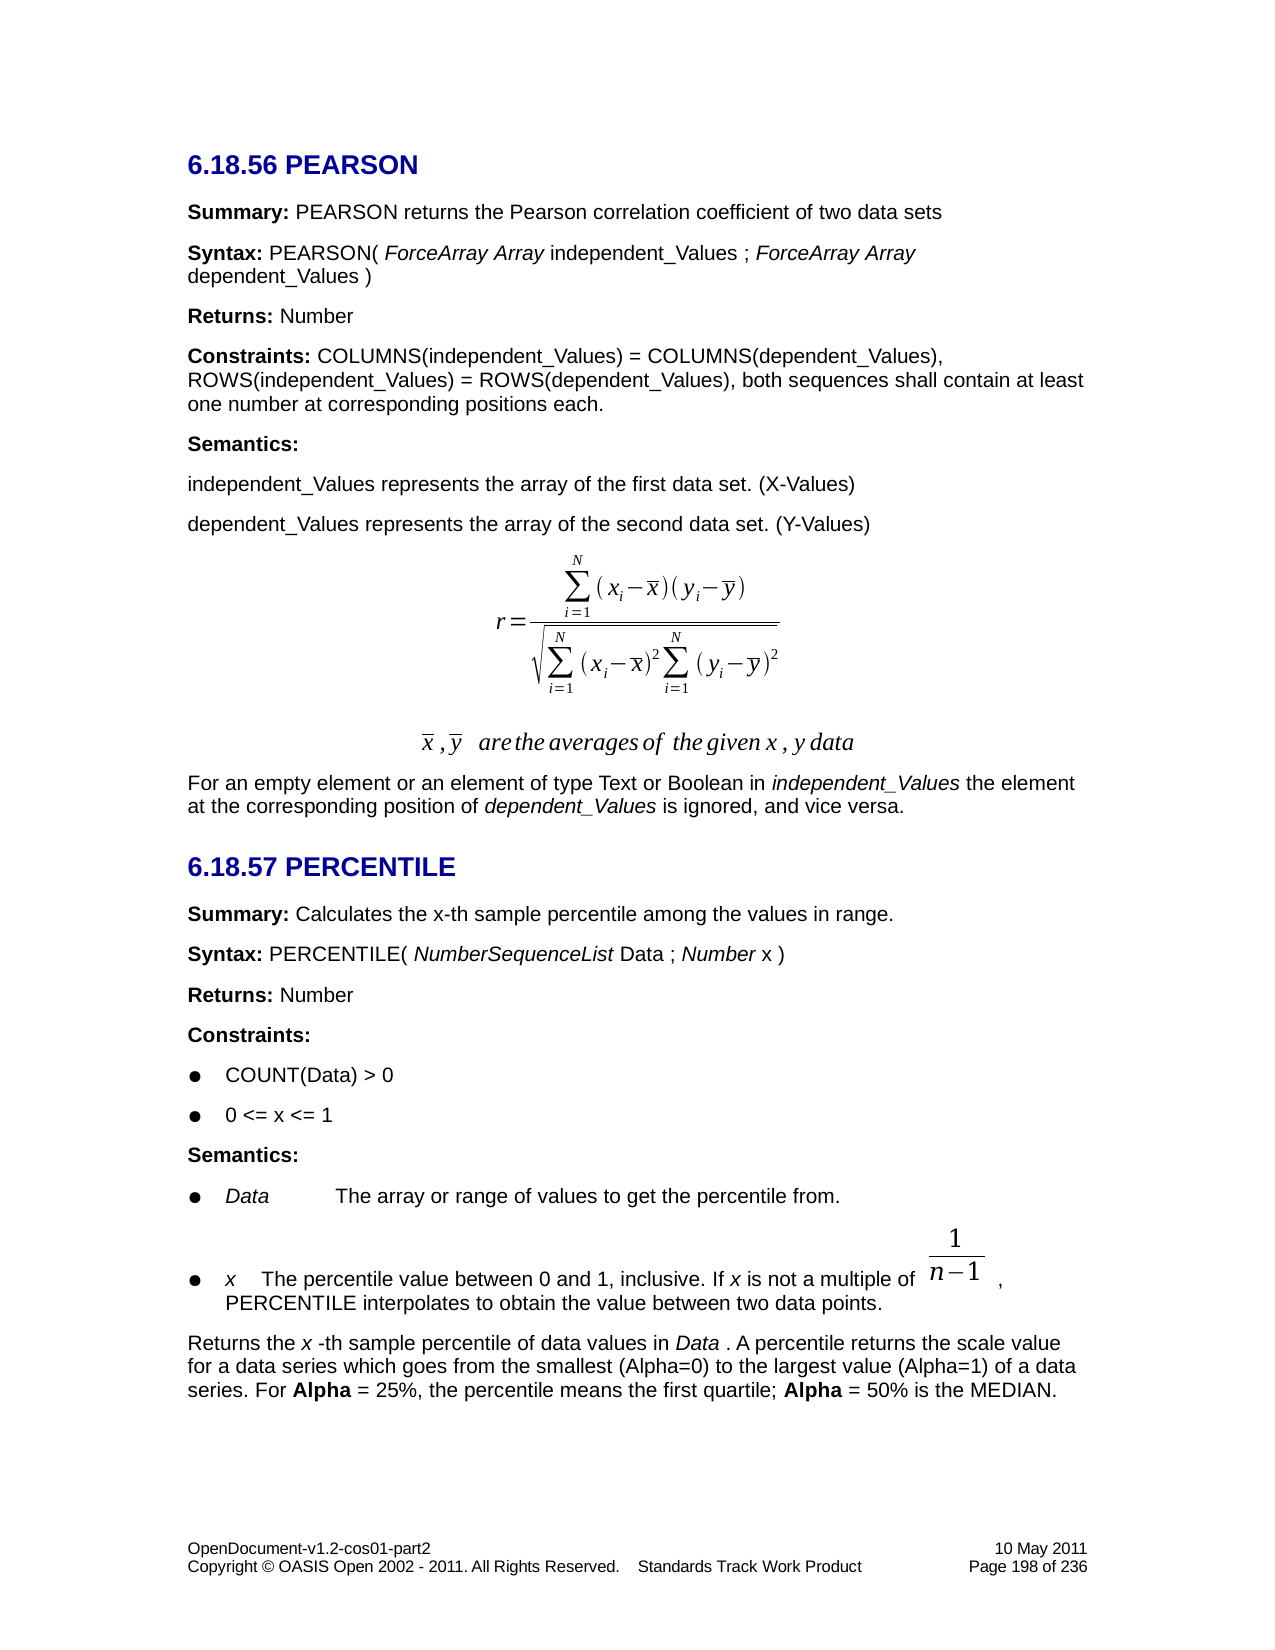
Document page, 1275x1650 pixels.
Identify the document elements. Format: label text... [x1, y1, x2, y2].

subtitle PERCENTILE [187, 852, 1088, 882]
text Syntax: PERCENTILE( NumberSequenceList Data ; Number x ) [187, 943, 1088, 966]
list x The percentile value between 0 and 1, inclusive. If x is not a multiple of , PERCENTILE interpolates to obtain the value between two data points. [187, 1224, 1088, 1314]
text Summary: Calculates the x-th sample percentile among the values in range. [187, 903, 1088, 926]
list Data The array or range of values to get the percentile from. [187, 1184, 1088, 1208]
text Constraints: [187, 1023, 1088, 1047]
text Returns: Number [187, 305, 1088, 328]
text Semantics: [187, 1144, 1088, 1167]
text Semantics: [187, 432, 1088, 456]
text Summary: PEARSON returns the Pearson correlation coefficient of two data sets [187, 201, 1088, 224]
list 0 <= x <= 1 [187, 1104, 1088, 1127]
text Syntax: PEARSON( ForceArray Array independent_Values ; ForceArray Array dependent_Values ) [187, 241, 1088, 288]
text Constraints: COLUMNS(independent_Values) = COLUMNS(dependent_Values), ROWS(independent_Values) = ROWS(dependent_Values), both sequences shall contain at least one number at corresponding positions each. [187, 345, 1088, 416]
text independent_Values represents the array of the first data set. (X-Values) [187, 472, 1088, 496]
text dependent_Values represents the array of the second data set. (Y-Values) [187, 513, 1088, 536]
list COUNT(Data) > 0 [187, 1063, 1088, 1087]
subtitle PEARSON [187, 150, 1088, 180]
text For an empty element or an element of type Text or Boolean in independent_Values the element at the corresponding position of dependent_Values is ignored, and vice versa. [187, 771, 1088, 818]
text Returns the x -th sample percentile of data values in Data . A percentile returns the scale value for a data series which goes from the smallest (Alpha=0) to the largest value (Alpha=1) of a data series. For Alpha = 25%, the percentile means the first quartile; Alpha = 50% is the MEDIAN. [187, 1331, 1088, 1402]
text Returns: Number [187, 983, 1088, 1007]
